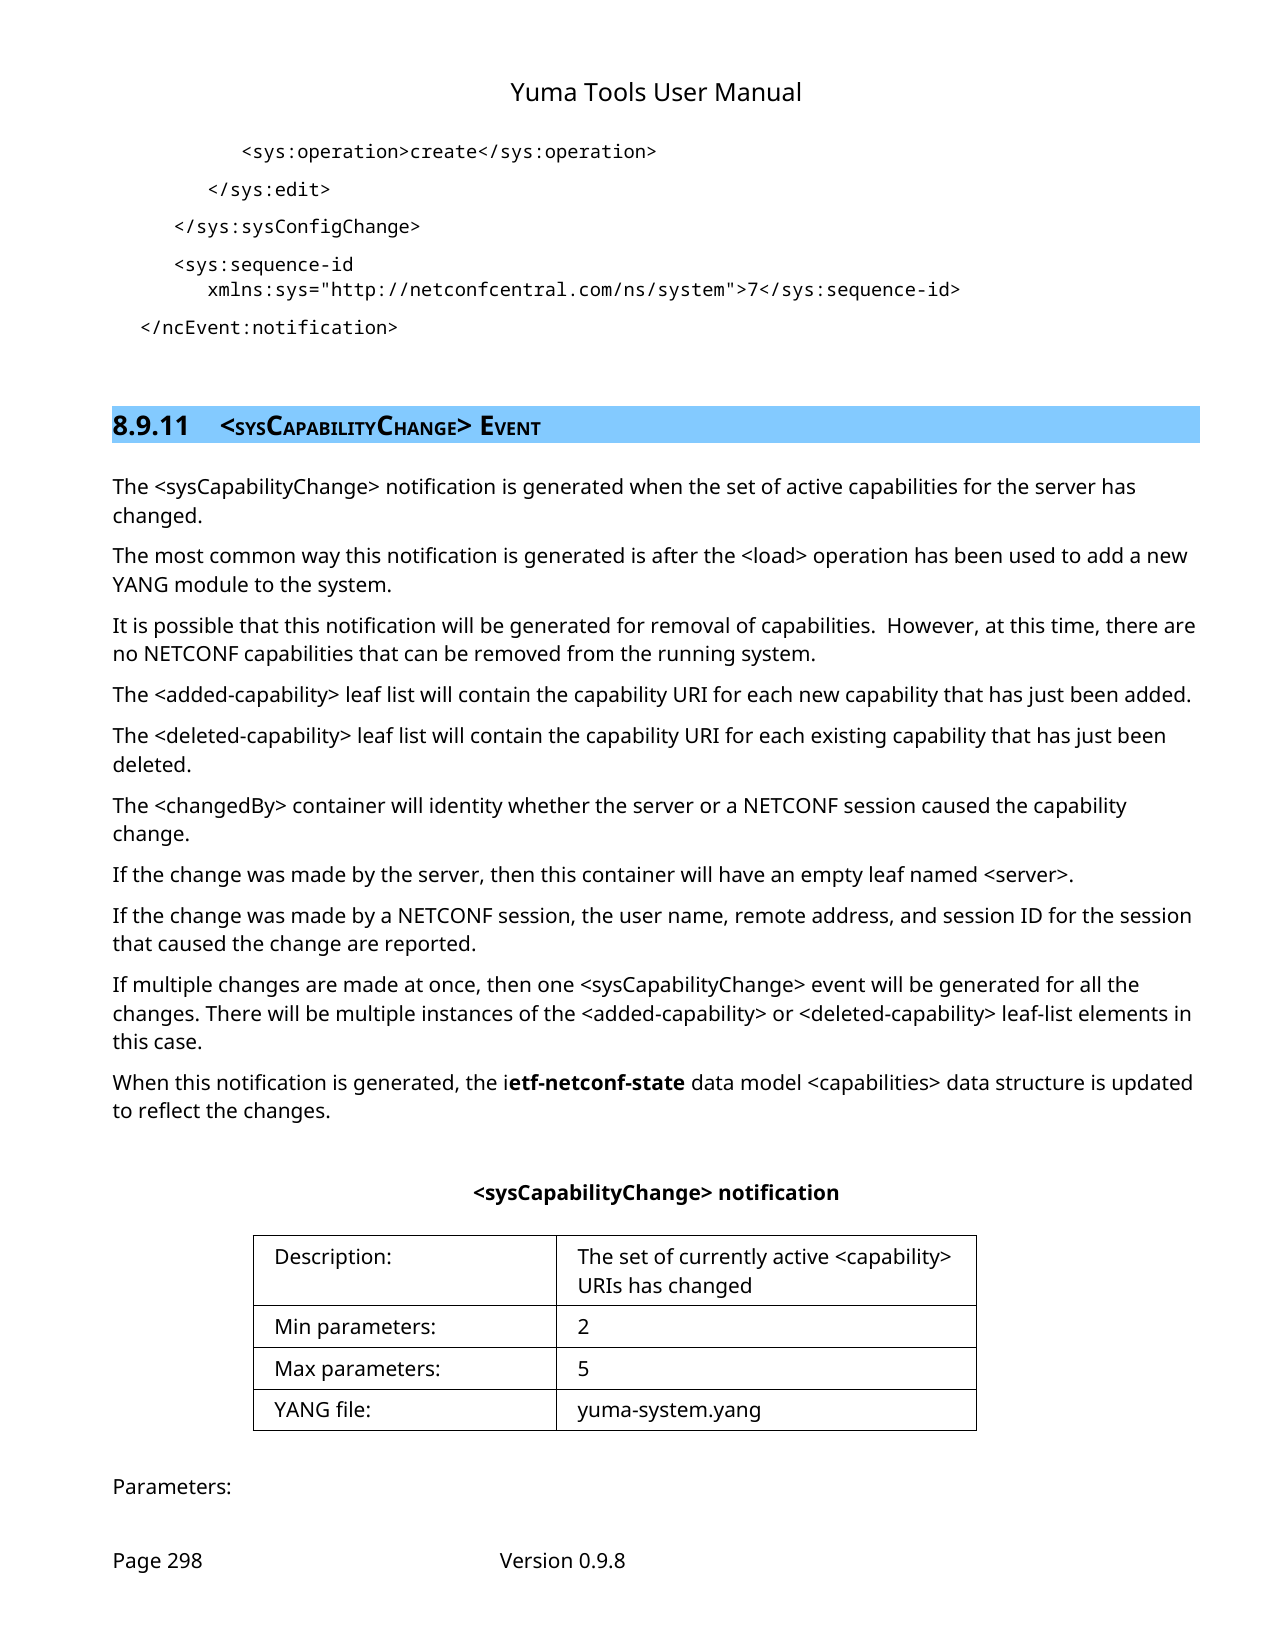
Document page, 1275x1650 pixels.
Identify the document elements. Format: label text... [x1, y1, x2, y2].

table_cell yuma-system.yang [557, 1390, 976, 1430]
text Parameters: [112, 1472, 1200, 1501]
table_header The set of currently active <capability> URIs has changed [557, 1236, 976, 1305]
text </sys:edit> [139, 176, 1200, 202]
text <sys:sequence-id xmlns:sys="http://netconfcentral.com/ns/system">7</sys:sequence-id> [139, 251, 1200, 302]
text The <added-capability> leaf list will contain the capability URI for each new capability that has just been added. [112, 680, 1200, 709]
table_cell 5 [557, 1348, 976, 1388]
text It is possible that this notification will be generated for removal of capabilities. However, at this time, there are no NETCONF capabilities that can be removed from the running system. [112, 611, 1200, 668]
table_cell Max parameters: [254, 1348, 556, 1388]
text If the change was made by the server, then this container will have an empty leaf named <server>. [112, 860, 1200, 888]
table_cell 2 [557, 1306, 976, 1347]
text When this notification is generated, the ietf-netconf-state data model <capabilities> data structure is updated to reflect the changes. [112, 1068, 1200, 1125]
text The <deleted-capability> leaf list will contain the capability URI for each existing capability that has just been deleted. [112, 721, 1200, 778]
table_header Description: [254, 1236, 556, 1305]
text <sys:operation>create</sys:operation> [139, 138, 1200, 164]
text The most common way this notification is generated is after the <load> operation has been used to add a new YANG module to the system. [112, 542, 1200, 598]
table_cell Min parameters: [254, 1306, 556, 1347]
text </ncEvent:notification> [139, 314, 1200, 339]
text If multiple changes are made at once, then one <sysCapabilityChange> event will be generated for all the changes. There will be multiple instances of the <added-capability> or <deleted-capability> leaf-list elements in this case. [112, 970, 1200, 1056]
text </sys:sysConfigChange> [139, 213, 1200, 239]
text If the change was made by a NETCONF session, the user name, remote address, and session ID for the session that caused the change are reported. [112, 901, 1200, 958]
text The <changedBy> container will identity whether the server or a NETCONF session caused the capability change. [112, 791, 1200, 848]
table_cell YANG file: [254, 1390, 556, 1430]
text The <sysCapabilityChange> notification is generated when the set of active capabilities for the server has changed. [112, 472, 1200, 529]
subtitle <sysCapabilityChange> Event [112, 406, 1200, 443]
subtitle <sysCapabilityChange> notification [127, 1178, 1185, 1207]
